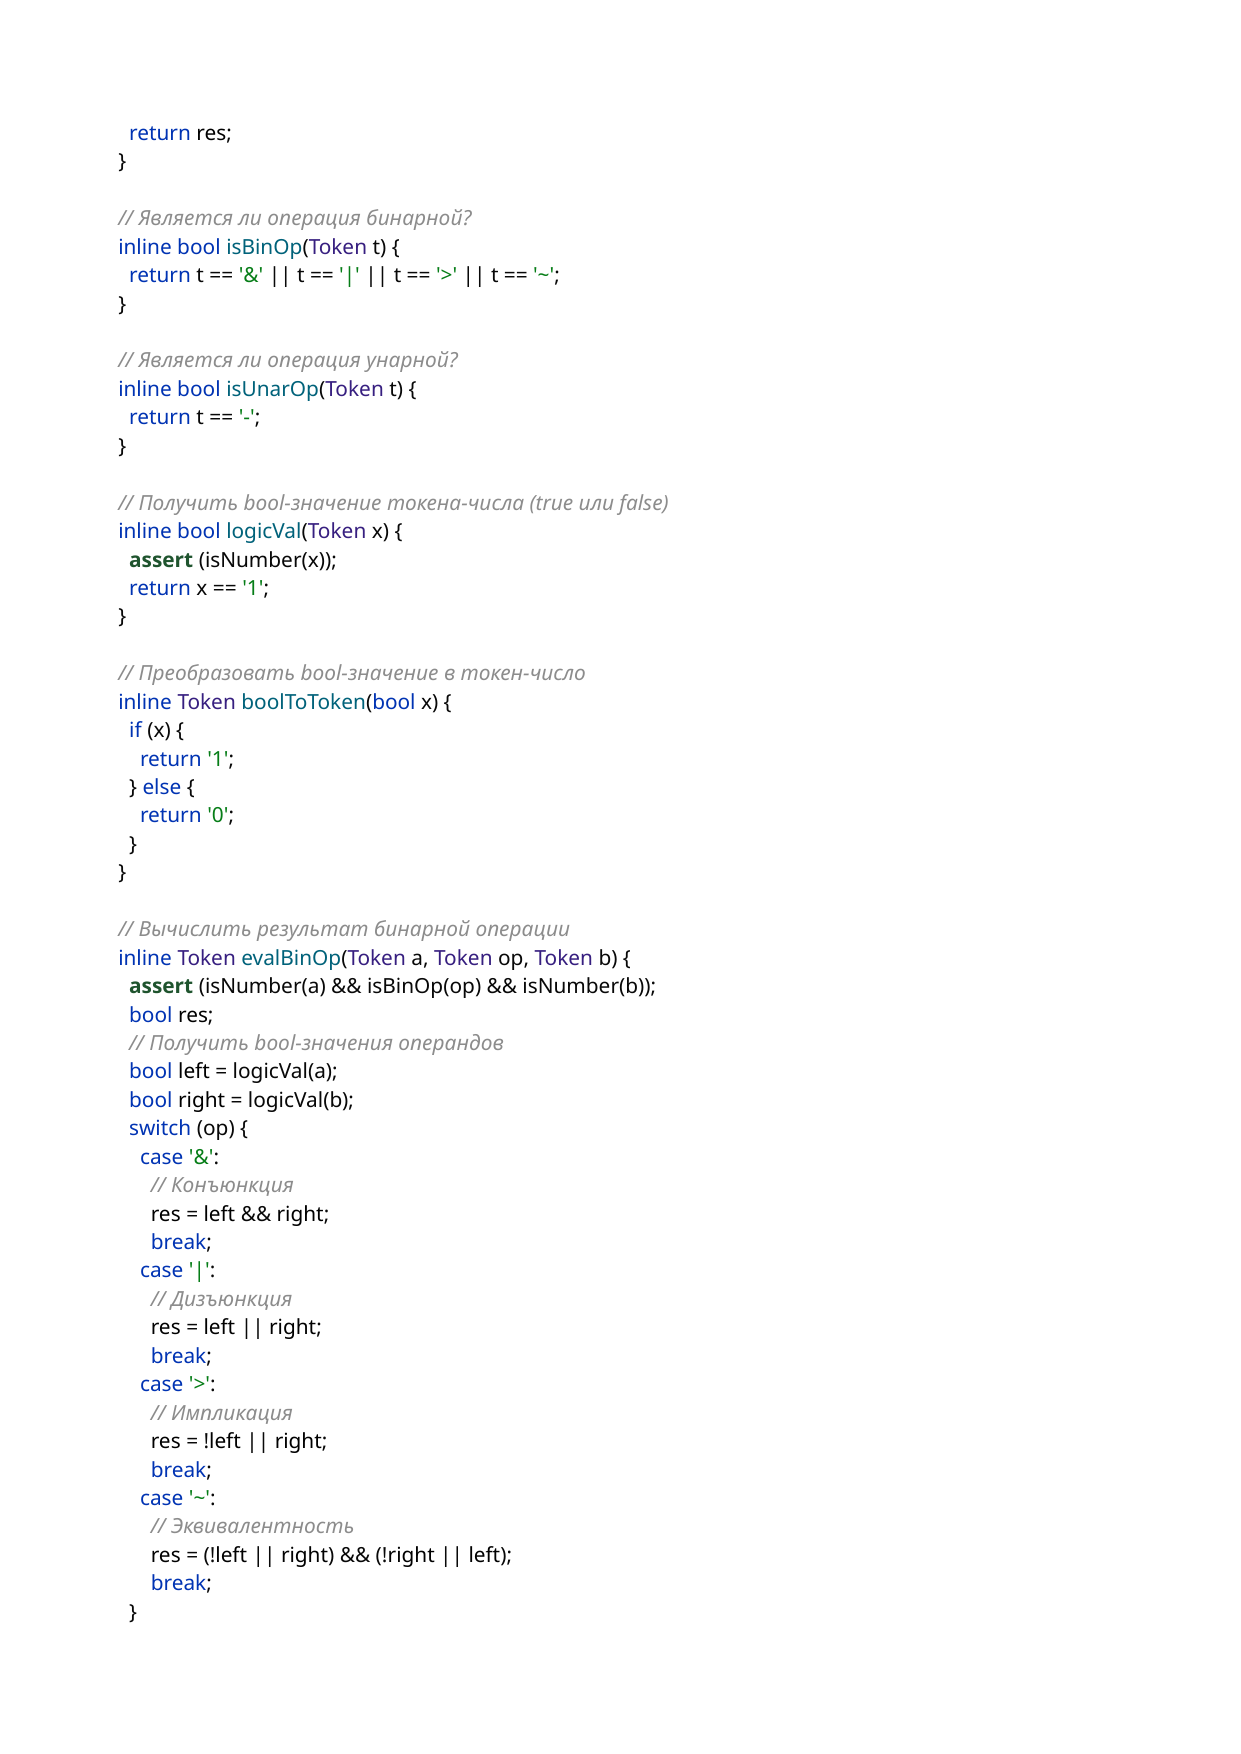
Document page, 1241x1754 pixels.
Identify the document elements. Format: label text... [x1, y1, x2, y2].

text return res; } // Является ли операция бинарной? inline bool isBinOp(Token t) { return t == '&' || t == '|' || t == '>' || t == '~'; } // Является ли операция унарной? inline bool isUnarOp(Token t) { return t == '-'; } // Получить bool-значение токена-числа (true или false) inline bool logicVal(Token x) { assert (isNumber(x)); return x == '1'; } // Преобразовать bool-значение в токен-число inline Token boolToToken(bool x) { if (x) { return '1'; } else { return '0'; } } // Вычислить результат бинарной операции inline Token evalBinOp(Token a, Token op, Token b) { assert (isNumber(a) && isBinOp(op) && isNumber(b)); bool res; // Получить bool-значения операндов bool left = logicVal(a); bool right = logicVal(b); switch (op) { case '&': // Конъюнкция res = left && right; break; case '|': // Дизъюнкция res = left || right; break; case '>': // Импликация res = !left || right; break; case '~': // Эквивалентность res = (!left || right) && (!right || left); break; } [118, 118, 1122, 1625]
